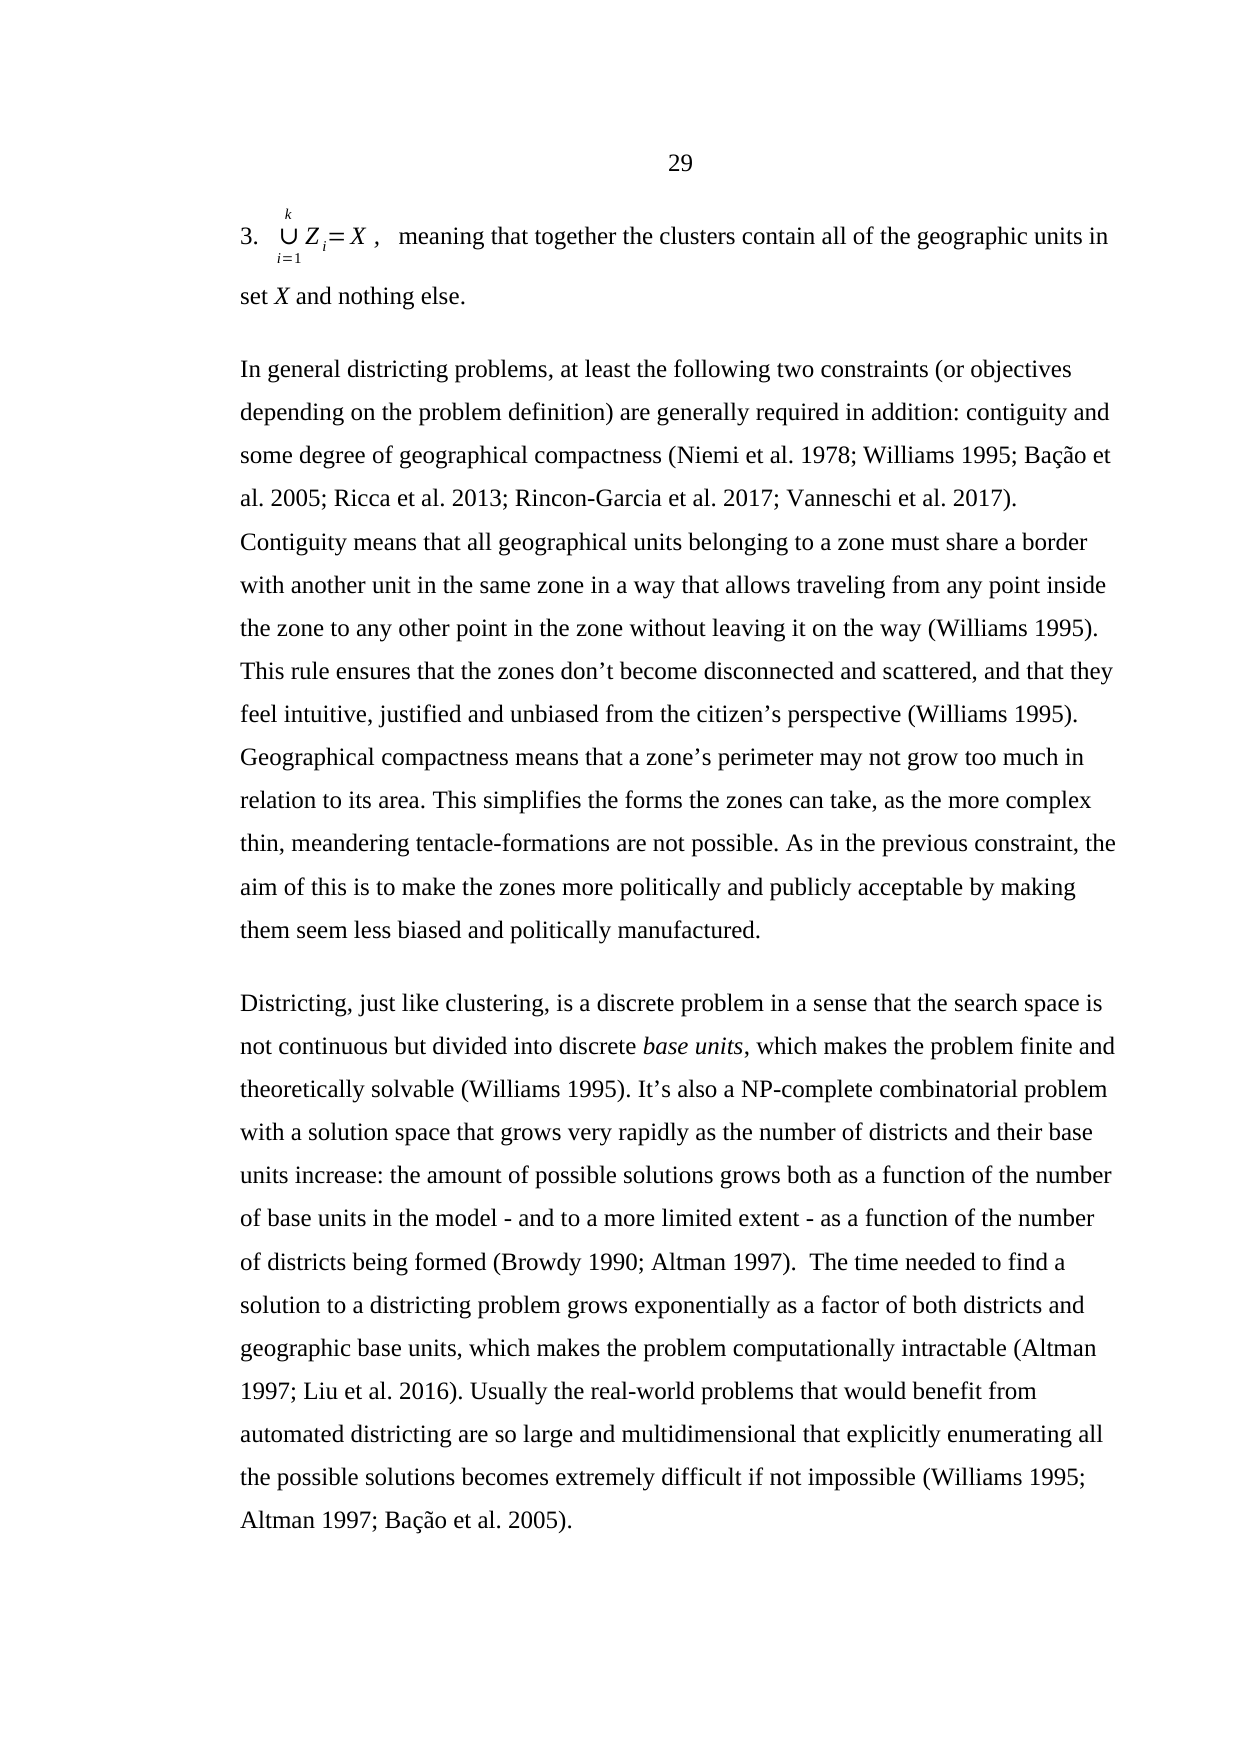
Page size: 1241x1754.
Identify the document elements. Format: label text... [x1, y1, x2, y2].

text 3.meaning that together the clusters contain all of the geographic units in set X and nothing else. [240, 206, 1121, 310]
text Districting, just like clustering, is a discrete problem in a sense that the search space is not continuous but divided into discrete base units, which makes the problem finite and theoretically solvable (Williams 1995). It’s also a NP-complete combinatorial problem with a solution space that grows very rapidly as the number of districts and their base units increase: the amount of possible solutions grows both as a function of the number of base units in the model - and to a more limited extent - as a function of the number of districts being formed (Browdy 1990; Altman 1997). The time needed to find a solution to a districting problem grows exponentially as a factor of both districts and geographic base units, which makes the problem computationally intractable (Altman 1997; Liu et al. 2016). Usually the real-world problems that would benefit from automated districting are so large and multidimensional that explicitly enumerating all the possible solutions becomes extremely difficult if not impossible (Williams 1995; Altman 1997; Bação et al. 2005). [240, 988, 1121, 1534]
text In general districting problems, at least the following two constraints (or objectives depending on the problem definition) are generally required in addition: contiguity and some degree of geographical compactness (Niemi et al. 1978; Williams 1995; Bação et al. 2005; Ricca et al. 2013; Rincon-Garcia et al. 2017; Vanneschi et al. 2017). Contiguity means that all geographical units belonging to a zone must share a border with another unit in the same zone in a way that allows traveling from any point inside the zone to any other point in the zone without leaving it on the way (Williams 1995). This rule ensures that the zones don’t become disconnected and scattered, and that they feel intuitive, justified and unbiased from the citizen’s perspective (Williams 1995). Geographical compactness means that a zone’s perimeter may not grow too much in relation to its area. This simplifies the forms the zones can take, as the more complex thin, meandering tentacle-formations are not possible. As in the previous constraint, the aim of this is to make the zones more politically and publicly acceptable by making them seem less biased and politically manufactured. [240, 354, 1121, 943]
